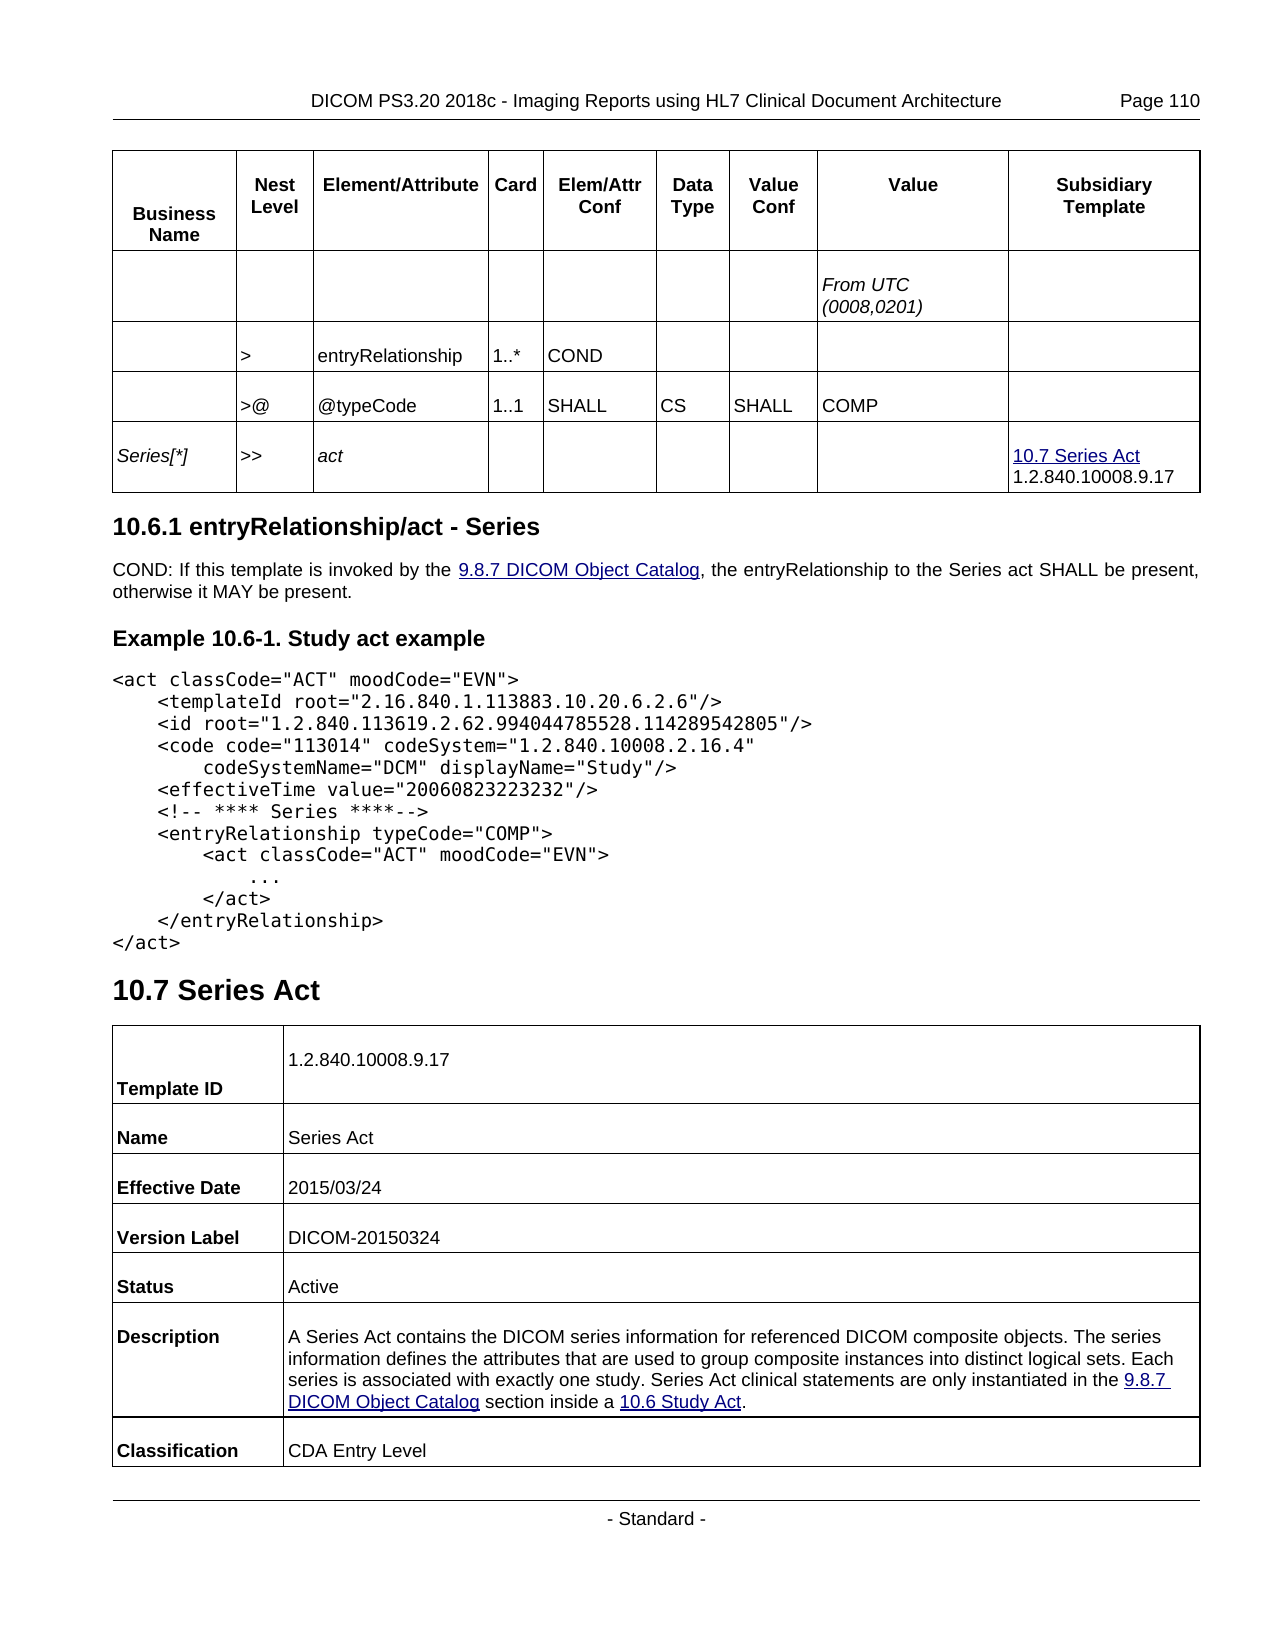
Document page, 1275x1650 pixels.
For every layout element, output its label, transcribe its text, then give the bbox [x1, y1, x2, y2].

table_cell [730, 251, 817, 321]
table_cell >> [237, 422, 313, 492]
table_cell [489, 422, 543, 492]
table_cell [818, 422, 1008, 492]
text <act classCode="ACT" moodCode="EVN"> <templateId root="2.16.840.1.113883.10.20.6.2.6"/> <id root="1.2.840.113619.2.62.994044785528.114289542805"/> <code code="113014" codeSystem="1.2.840.10008.2.16.4" codeSystemName="DCM" displayName="Study"/> <effectiveTime value="20060823223232"/> <!-- **** Series ****--> <entryRelationship typeCode="COMP"> <act classCode="ACT" moodCode="EVN"> ... </act> </entryRelationship> </act> [112, 669, 1200, 954]
table_header Value [818, 151, 1008, 250]
table_cell [314, 251, 488, 321]
text 10.7 Series Act [112, 972, 1200, 1006]
table_cell SHALL [544, 372, 656, 421]
table_header 1.2.840.10008.9.17 [284, 1026, 1199, 1103]
text Example 10.6-1. Study act example [112, 625, 1200, 651]
table_cell Version Label [113, 1204, 283, 1252]
table_cell Description [113, 1303, 283, 1416]
table_cell [730, 422, 817, 492]
table_cell Series Act [284, 1104, 1199, 1153]
table_cell 1..1 [489, 372, 543, 421]
table_cell 2015/03/24 [284, 1154, 1199, 1203]
table_cell Classification [113, 1418, 283, 1466]
table_cell COND [544, 322, 656, 371]
table_cell @typeCode [314, 372, 488, 421]
table_header Value Conf [730, 151, 817, 250]
table_cell Name [113, 1104, 283, 1153]
table_cell 10.7 Series Act 1.2.840.10008.9.17 [1009, 422, 1199, 492]
table_cell [113, 322, 236, 371]
table_cell [1009, 322, 1199, 371]
table_cell entry​Relationship [314, 322, 488, 371]
table_header Nest Level [237, 151, 313, 250]
table_cell DICOM-20150324 [284, 1204, 1199, 1252]
table_header Element/​Attribute [314, 151, 488, 250]
table_cell [489, 251, 543, 321]
table_cell CDA Entry Level [284, 1418, 1199, 1466]
table_cell Effective Date [113, 1154, 283, 1203]
table_header Data Type [657, 151, 729, 250]
table_cell [1009, 251, 1199, 321]
table_cell [657, 422, 729, 492]
table_cell [237, 251, 313, 321]
table_cell A Series Act contains the DICOM series information for referenced DICOM composite objects. The series information defines the attributes that are used to group composite instances into distinct logical sets. Each series is associated with exactly one study. Series Act clinical statements are only instantiated in the 9.8.7 DICOM Object Catalog section inside a 10.6 Study Act. [284, 1303, 1199, 1416]
table_cell [1009, 372, 1199, 421]
table_cell COMP [818, 372, 1008, 421]
table_cell > [237, 322, 313, 371]
table_header Subsidiary Template [1009, 151, 1199, 250]
table_header Business Name [113, 151, 236, 250]
table_cell [818, 322, 1008, 371]
text 10.6.1 entryRelationship/act - Series [112, 512, 1200, 540]
table_cell From UTC (0008,0201) [818, 251, 1008, 321]
table_cell act [314, 422, 488, 492]
table_cell Status [113, 1253, 283, 1302]
table_header Elem/Attr Conf [544, 151, 656, 250]
table_cell [730, 322, 817, 371]
table_cell SHALL [730, 372, 817, 421]
table_cell [657, 322, 729, 371]
table_cell 1..* [489, 322, 543, 371]
table_header Template ID [113, 1026, 283, 1103]
table_cell Series[*] [113, 422, 236, 492]
table_cell [544, 251, 656, 321]
table_cell [113, 251, 236, 321]
table_cell >@ [237, 372, 313, 421]
table_cell [657, 251, 729, 321]
table_cell CS [657, 372, 729, 421]
table_cell [113, 372, 236, 421]
table_header Card [489, 151, 543, 250]
text COND: If this template is invoked by the 9.8.7 DICOM Object Catalog, the entryRelationship to the Series act SHALL be present, otherwise it MAY be present. [112, 559, 1200, 602]
table_cell Active [284, 1253, 1199, 1302]
table_cell [544, 422, 656, 492]
